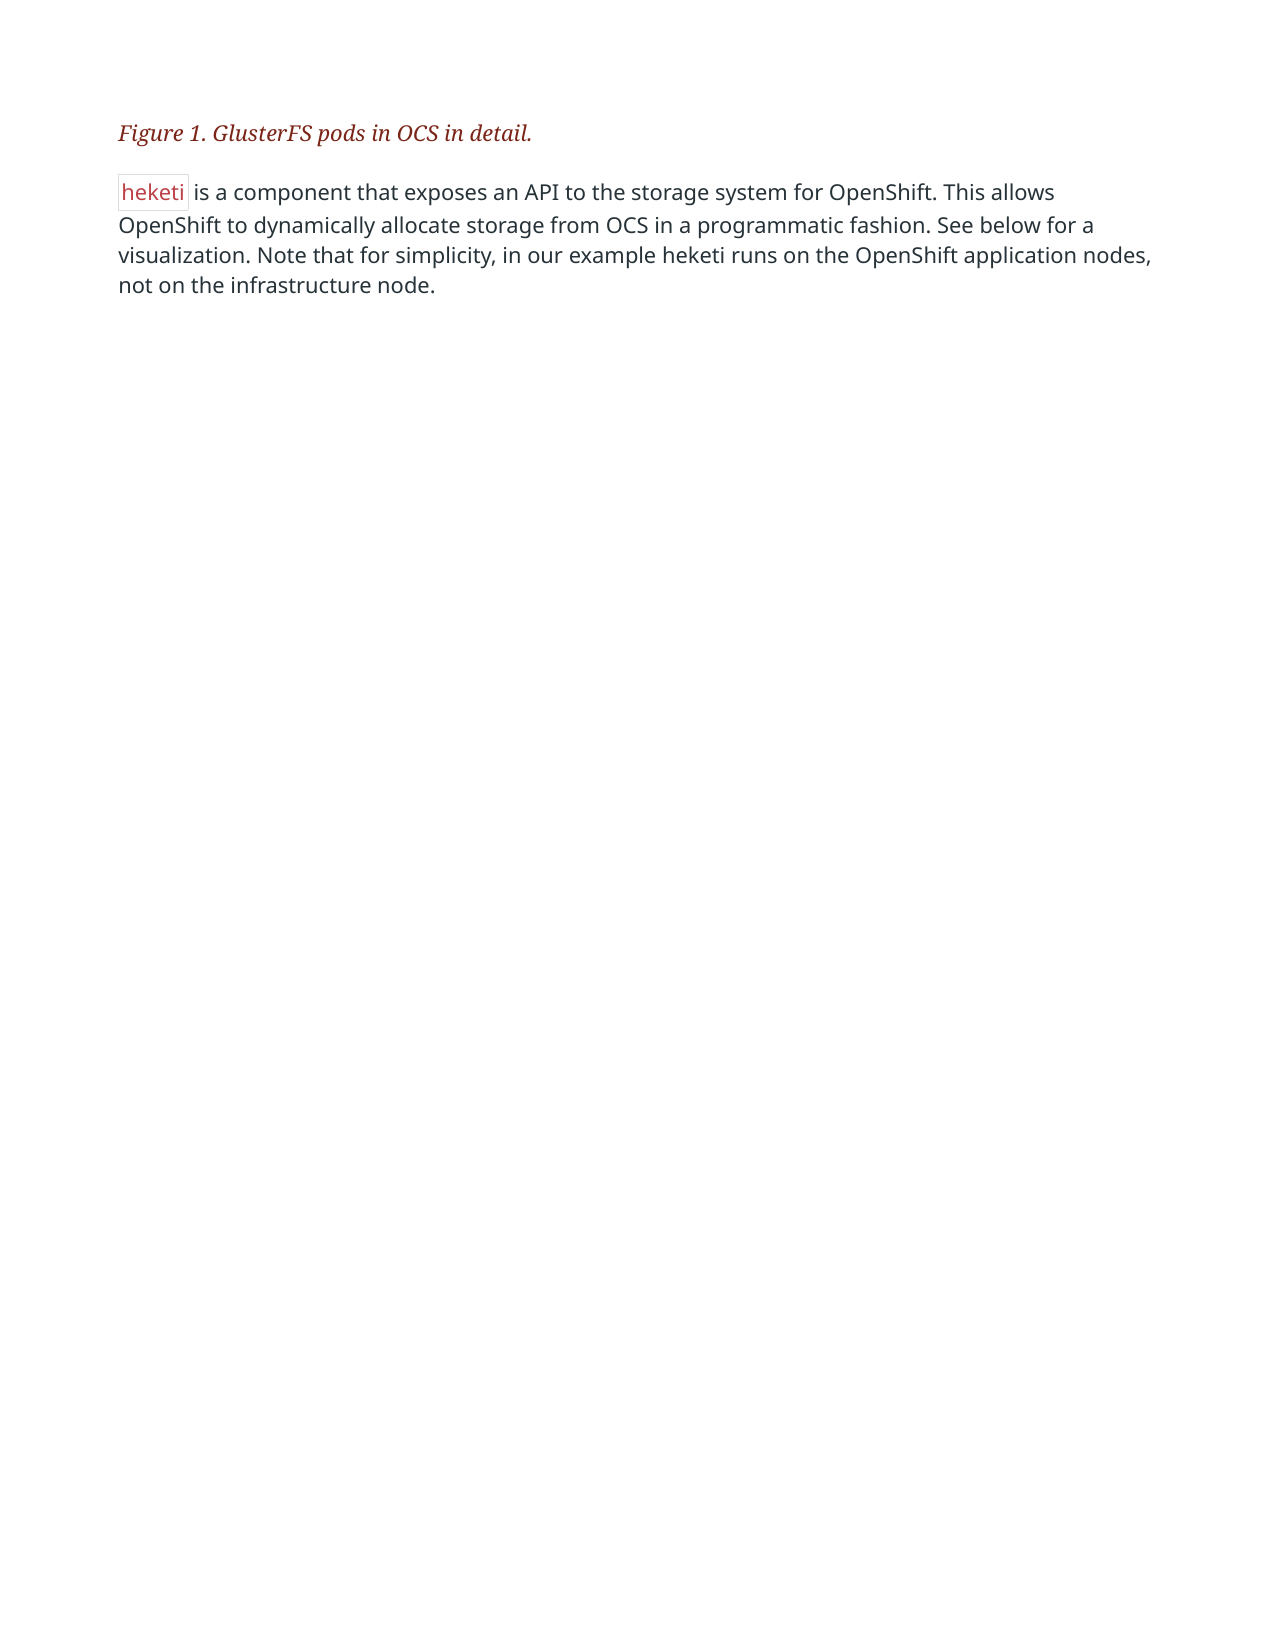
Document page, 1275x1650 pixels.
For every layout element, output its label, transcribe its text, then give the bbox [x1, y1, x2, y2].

text heketi is a component that exposes an API to the storage system for OpenShift. This allows OpenShift to dynamically allocate storage from OCS in a programmatic fashion. See below for a visualization. Note that for simplicity, in our example heketi runs on the OpenShift application nodes, not on the infrastructure node. [118, 174, 1157, 299]
text Figure 1. GlusterFS pods in OCS in detail. [118, 118, 1157, 148]
